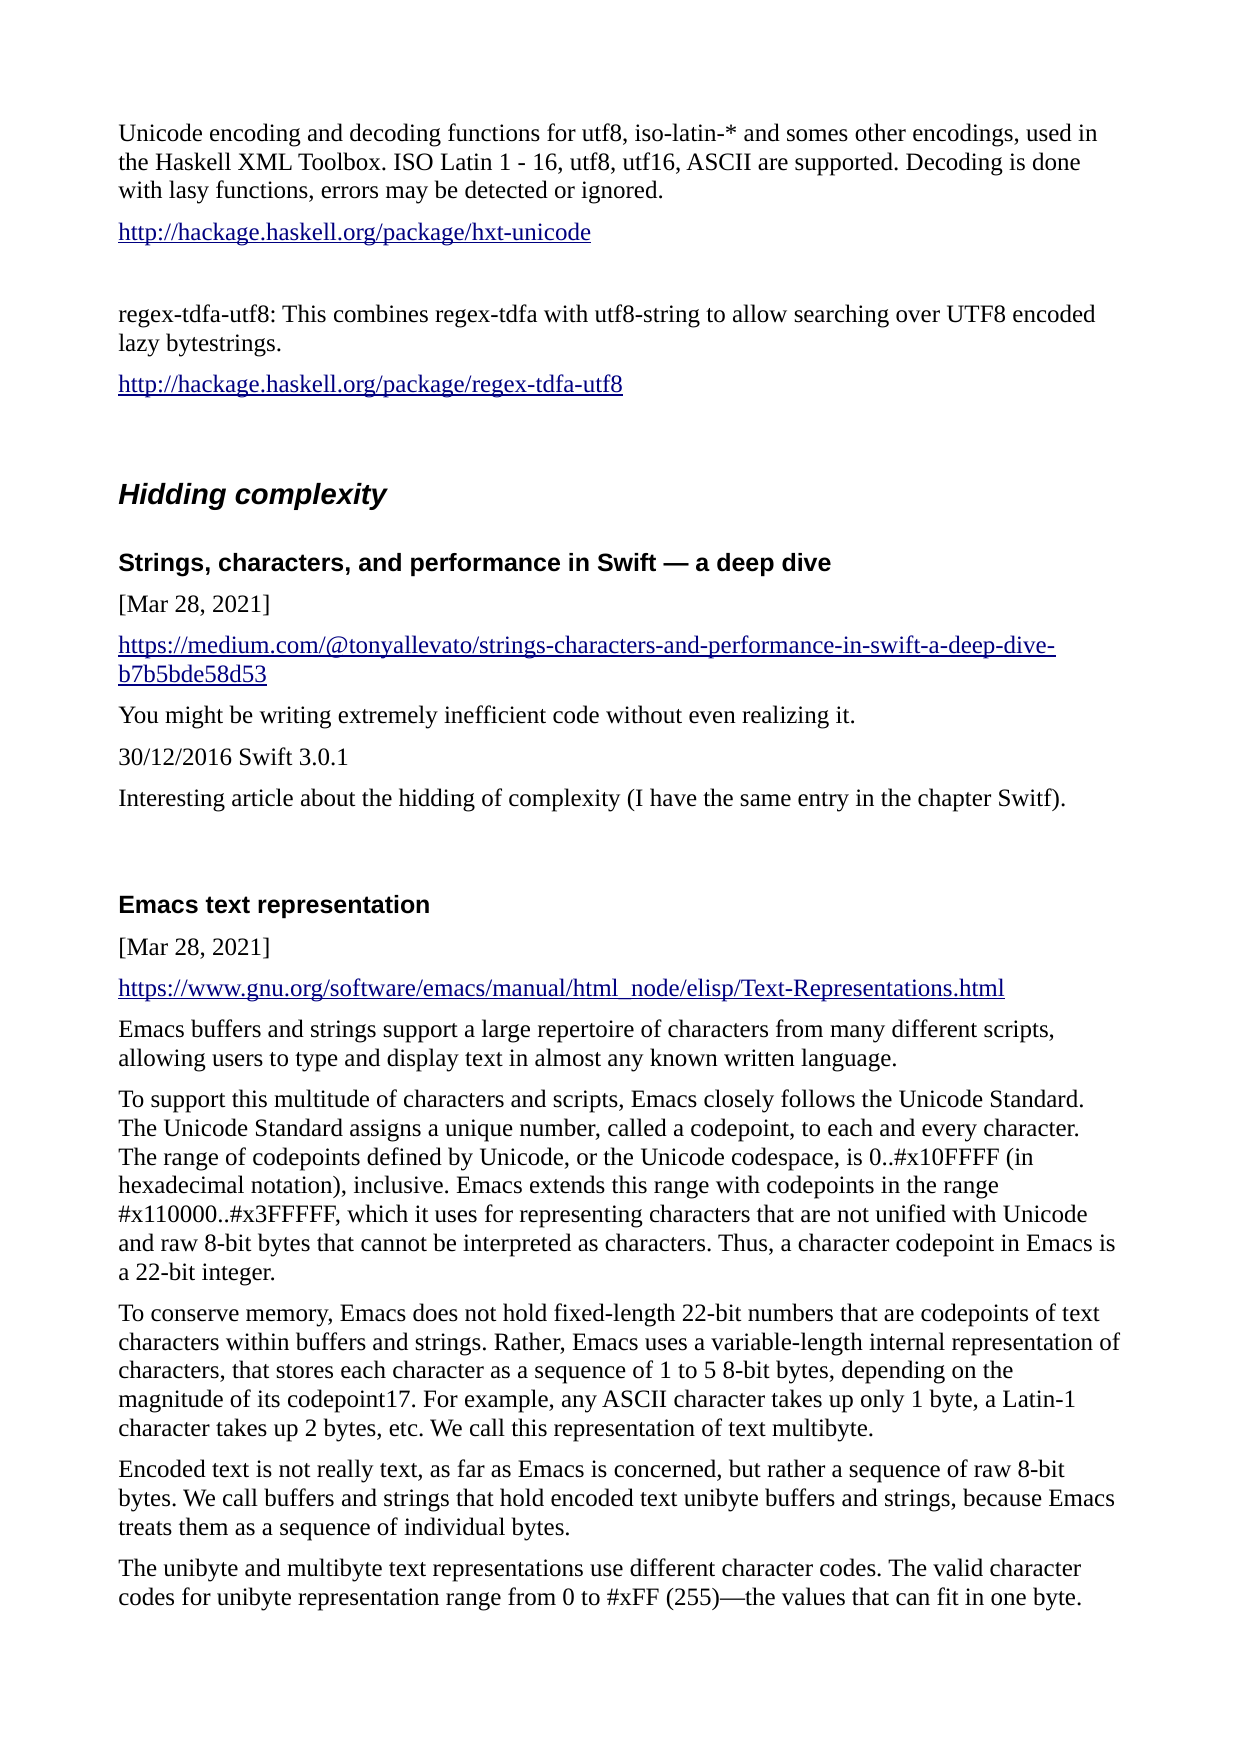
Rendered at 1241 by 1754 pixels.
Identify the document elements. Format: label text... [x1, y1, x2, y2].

text You might be writing extremely inefficient code without even realizing it. [118, 700, 1122, 729]
text 30/12/2016 Swift 3.0.1 [118, 742, 1122, 770]
subtitle Emacs text representation [118, 890, 1122, 919]
text Interesting article about the hidding of complexity (I have the same entry in the chapter Switf). [118, 783, 1122, 812]
text [Mar 28, 2021] [118, 932, 1122, 960]
text regex-tdfa-utf8: This combines regex-tdfa with utf8-string to allow searching over UTF8 encoded lazy bytestrings. [118, 299, 1122, 357]
subtitle Strings, characters, and performance in Swift — a deep dive [118, 548, 1122, 577]
text Emacs buffers and strings support a large repertoire of characters from many different scripts, allowing users to type and display text in almost any known written language. [118, 1014, 1122, 1072]
text The unibyte and multibyte text representations use different character codes. The valid character codes for unibyte representation range from 0 to #xFF (255)—the values that can fit in one byte. [118, 1553, 1122, 1610]
subtitle Hidding complexity [118, 477, 1122, 510]
text To conserve memory, Emacs does not hold fixed-length 22-bit numbers that are codepoints of text characters within buffers and strings. Rather, Emacs uses a variable-length internal representation of characters, that stores each character as a sequence of 1 to 5 8-bit bytes, depending on the magnitude of its codepoint17. For example, any ASCII character takes up only 1 byte, a Latin-1 character takes up 2 bytes, etc. We call this representation of text multibyte. [118, 1298, 1122, 1442]
text http://hackage.haskell.org/package/regex-tdfa-utf8 [118, 369, 1122, 398]
text Encoded text is not really text, as far as Emacs is concerned, but rather a sequence of raw 8-bit bytes. We call buffers and strings that hold encoded text unibyte buffers and strings, because Emacs treats them as a sequence of individual bytes. [118, 1454, 1122, 1540]
text Unicode encoding and decoding functions for utf8, iso-latin-* and somes other encodings, used in the Haskell XML Toolbox. ISO Latin 1 - 16, utf8, utf16, ASCII are supported. Decoding is done with lasy functions, errors may be detected or ignored. [118, 118, 1122, 204]
text http://hackage.haskell.org/package/hxt-unicode [118, 217, 1122, 246]
text https://medium.com/@tonyallevato/strings-characters-and-performance-in-swift-a-deep-dive-b7b5bde58d53 [118, 630, 1122, 688]
text https://www.gnu.org/software/emacs/manual/html_node/elisp/Text-Representations.html [118, 973, 1122, 1002]
text [Mar 28, 2021] [118, 589, 1122, 618]
text To support this multitude of characters and scripts, Emacs closely follows the Unicode Standard. The Unicode Standard assigns a unique number, called a codepoint, to each and every character. The range of codepoints defined by Unicode, or the Unicode codespace, is 0..#x10FFFF (in hexadecimal notation), inclusive. Emacs extends this range with codepoints in the range #x110000..#x3FFFFF, which it uses for representing characters that are not unified with Unicode and raw 8-bit bytes that cannot be interpreted as characters. Thus, a character codepoint in Emacs is a 22-bit integer. [118, 1084, 1122, 1285]
